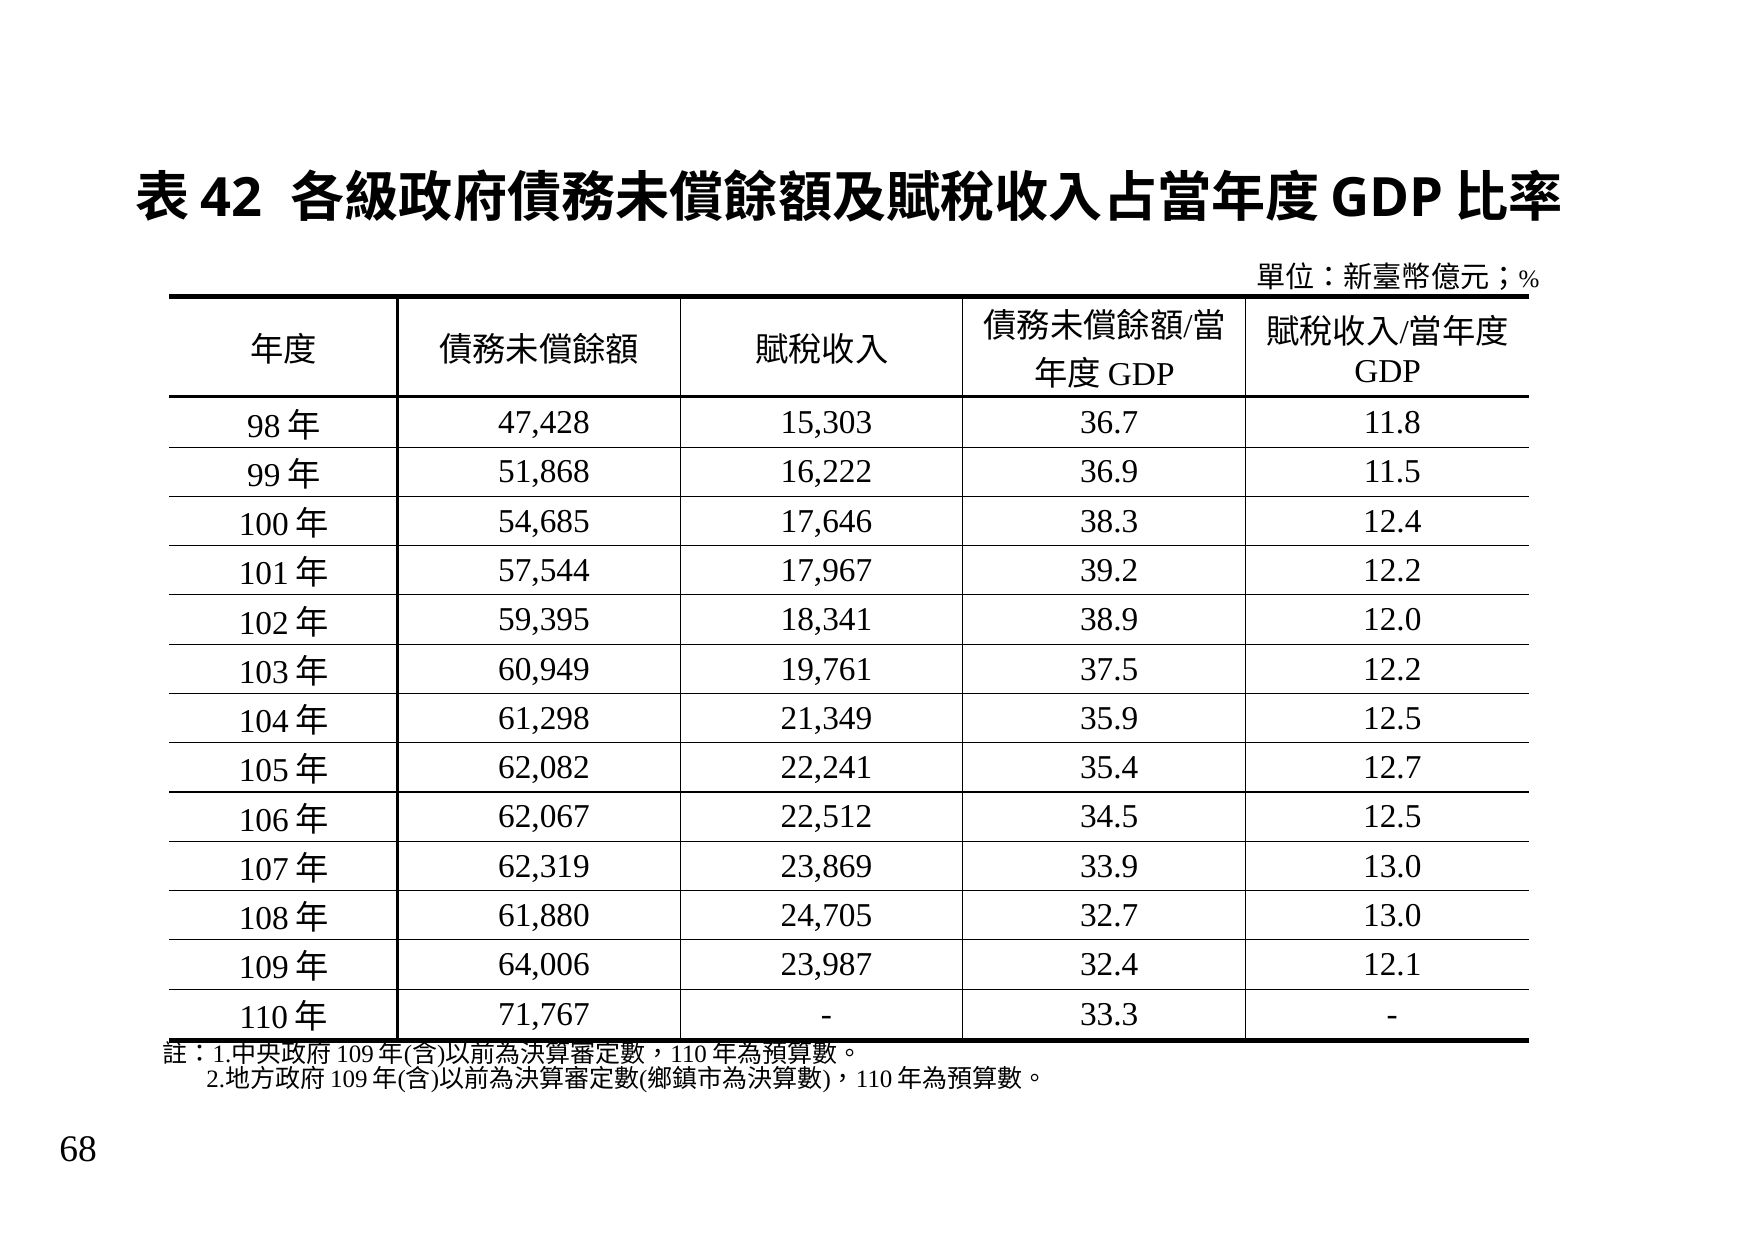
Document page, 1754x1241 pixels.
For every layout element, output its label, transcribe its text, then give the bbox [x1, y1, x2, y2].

table_header 債務未償餘額/當年度GDP [963, 299, 1245, 395]
table_cell 12.5 [1246, 793, 1529, 841]
table_cell 35.4 [963, 743, 1245, 791]
table_cell 12.0 [1246, 595, 1529, 644]
table_cell 101年 [169, 546, 396, 594]
table_cell 60,949 [399, 645, 680, 693]
table_cell 11.8 [1246, 398, 1529, 447]
table_cell 17,646 [681, 497, 962, 545]
table_cell 99年 [169, 448, 396, 496]
text 單位：新臺幣億元；% [74, 261, 1539, 294]
table_cell 54,685 [399, 497, 680, 545]
table_cell 36.9 [963, 448, 1245, 496]
table_cell 33.9 [963, 842, 1245, 890]
subtitle 表42 各級政府債務未償餘額及賦稅收入占當年度GDP比率 [59, 137, 1639, 249]
table_cell 38.9 [963, 595, 1245, 644]
table_cell 12.4 [1246, 497, 1529, 545]
table_cell 22,512 [681, 793, 962, 841]
table_header 年度 [169, 299, 396, 395]
table_header 賦稅收入/當年度GDP [1246, 299, 1529, 395]
table_cell 15,303 [681, 398, 962, 447]
table_cell 21,349 [681, 694, 962, 742]
table_cell 36.7 [963, 398, 1245, 447]
table_cell 51,868 [399, 448, 680, 496]
table_cell 12.7 [1246, 743, 1529, 791]
table_cell 12.1 [1246, 940, 1529, 988]
table_cell 62,067 [399, 793, 680, 841]
table_cell 64,006 [399, 940, 680, 988]
table_cell 32.4 [963, 940, 1245, 988]
table_cell - [1246, 990, 1529, 1038]
table_cell 109年 [169, 940, 396, 988]
table_cell 108年 [169, 891, 396, 939]
table_cell 23,987 [681, 940, 962, 988]
table_cell 110年 [169, 990, 396, 1038]
text 註：1.中央政府109年(含)以前為決算審定數，110年為預算數。 [162, 1042, 1554, 1067]
table_header 賦稅收入 [681, 299, 962, 395]
table_cell - [681, 990, 962, 1038]
table_cell 12.2 [1246, 645, 1529, 693]
table_cell 59,395 [399, 595, 680, 644]
table_cell 105年 [169, 743, 396, 791]
table_cell 34.5 [963, 793, 1245, 841]
table_cell 12.2 [1246, 546, 1529, 594]
table_cell 106年 [169, 793, 396, 841]
table_cell 24,705 [681, 891, 962, 939]
table_cell 100年 [169, 497, 396, 545]
table_cell 57,544 [399, 546, 680, 594]
table_cell 62,319 [399, 842, 680, 890]
table_cell 16,222 [681, 448, 962, 496]
table_cell 23,869 [681, 842, 962, 890]
table_cell 12.5 [1246, 694, 1529, 742]
table_cell 102年 [169, 595, 396, 644]
table_cell 47,428 [399, 398, 680, 447]
table_cell 17,967 [681, 546, 962, 594]
table_cell 18,341 [681, 595, 962, 644]
table_cell 37.5 [963, 645, 1245, 693]
table_cell 98年 [169, 398, 396, 447]
table_cell 33.3 [963, 990, 1245, 1038]
table_cell 107年 [169, 842, 396, 890]
table_header 債務未償餘額 [399, 299, 680, 395]
table_cell 19,761 [681, 645, 962, 693]
table_cell 35.9 [963, 694, 1245, 742]
table_cell 61,880 [399, 891, 680, 939]
table_cell 39.2 [963, 546, 1245, 594]
table_cell 11.5 [1246, 448, 1529, 496]
table_cell 13.0 [1246, 842, 1529, 890]
table_cell 22,241 [681, 743, 962, 791]
table_cell 62,082 [399, 743, 680, 791]
table_cell 32.7 [963, 891, 1245, 939]
table_cell 61,298 [399, 694, 680, 742]
table_cell 103年 [169, 645, 396, 693]
table_cell 38.3 [963, 497, 1245, 545]
table_cell 13.0 [1246, 891, 1529, 939]
table_cell 71,767 [399, 990, 680, 1038]
text 2.地方政府109年(含)以前為決算審定數(鄉鎮市為決算數)，110年為預算數。 [200, 1067, 1554, 1092]
table_cell 104年 [169, 694, 396, 742]
